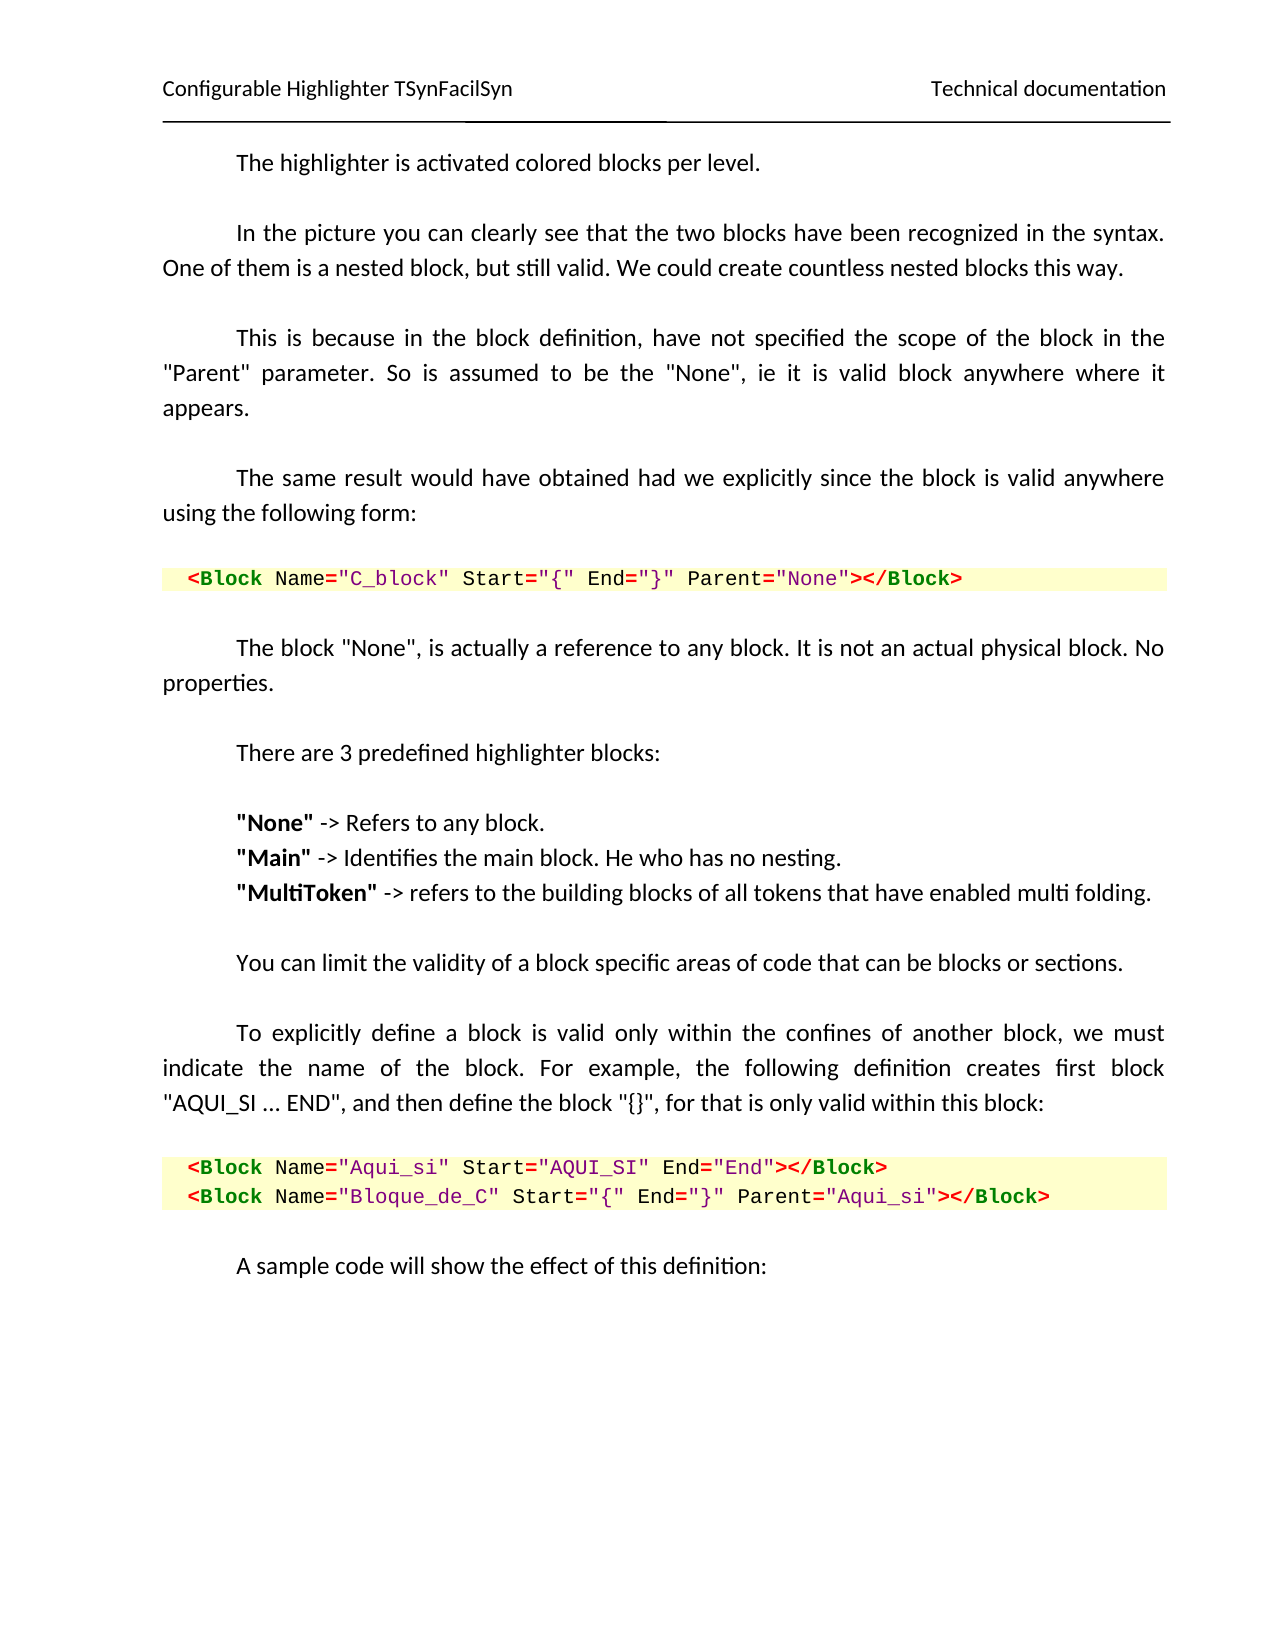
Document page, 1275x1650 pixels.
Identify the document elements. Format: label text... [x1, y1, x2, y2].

text "None" -> Refers to any block. [162, 807, 1167, 837]
text There are 3 predefined highlighter blocks: [162, 737, 1167, 767]
text "MultiToken" -> refers to the building blocks of all tokens that have enabled multi folding. [162, 877, 1167, 907]
text To explicitly define a block is valid only within the confines of another block, we must indicate the name of the block. For example, the following definition creates first block "AQUI_SI ... END", and then define the block "{}", for that is only valid within this block: [162, 1017, 1167, 1117]
text The highlighter is activated colored blocks per level. [162, 148, 1167, 178]
text The block "None", is actually a reference to any block. It is not an actual physical block. No properties. [162, 632, 1167, 697]
text <Block Name="C_block" Start="{" End="}" Parent="None"></Block> [162, 568, 1167, 591]
text In the picture you can clearly see that the two blocks have been recognized in the syntax. One of them is a nested block, but still valid. We could create countless nested blocks this way. [162, 218, 1167, 283]
text The same result would have obtained had we explicitly since the block is valid anywhere using the following form: [162, 463, 1167, 528]
text "Main" -> Identifies the main block. He who has no nesting. [162, 842, 1167, 872]
text <Block Name="Bloque_de_C" Start="{" End="}" Parent="Aqui_si"></Block> [162, 1186, 1167, 1210]
text You can limit the validity of a block specific areas of code that can be blocks or sections. [162, 947, 1167, 977]
text <Block Name="Aqui_si" Start="AQUI_SI" End="End"></Block> [162, 1157, 1167, 1181]
text This is because in the block definition, have not specified the scope of the block in the "Parent" parameter. So is assumed to be the "None", ie it is valid block anywhere where it appears. [162, 323, 1167, 423]
text A sample code will show the effect of this definition: [162, 1250, 1167, 1281]
